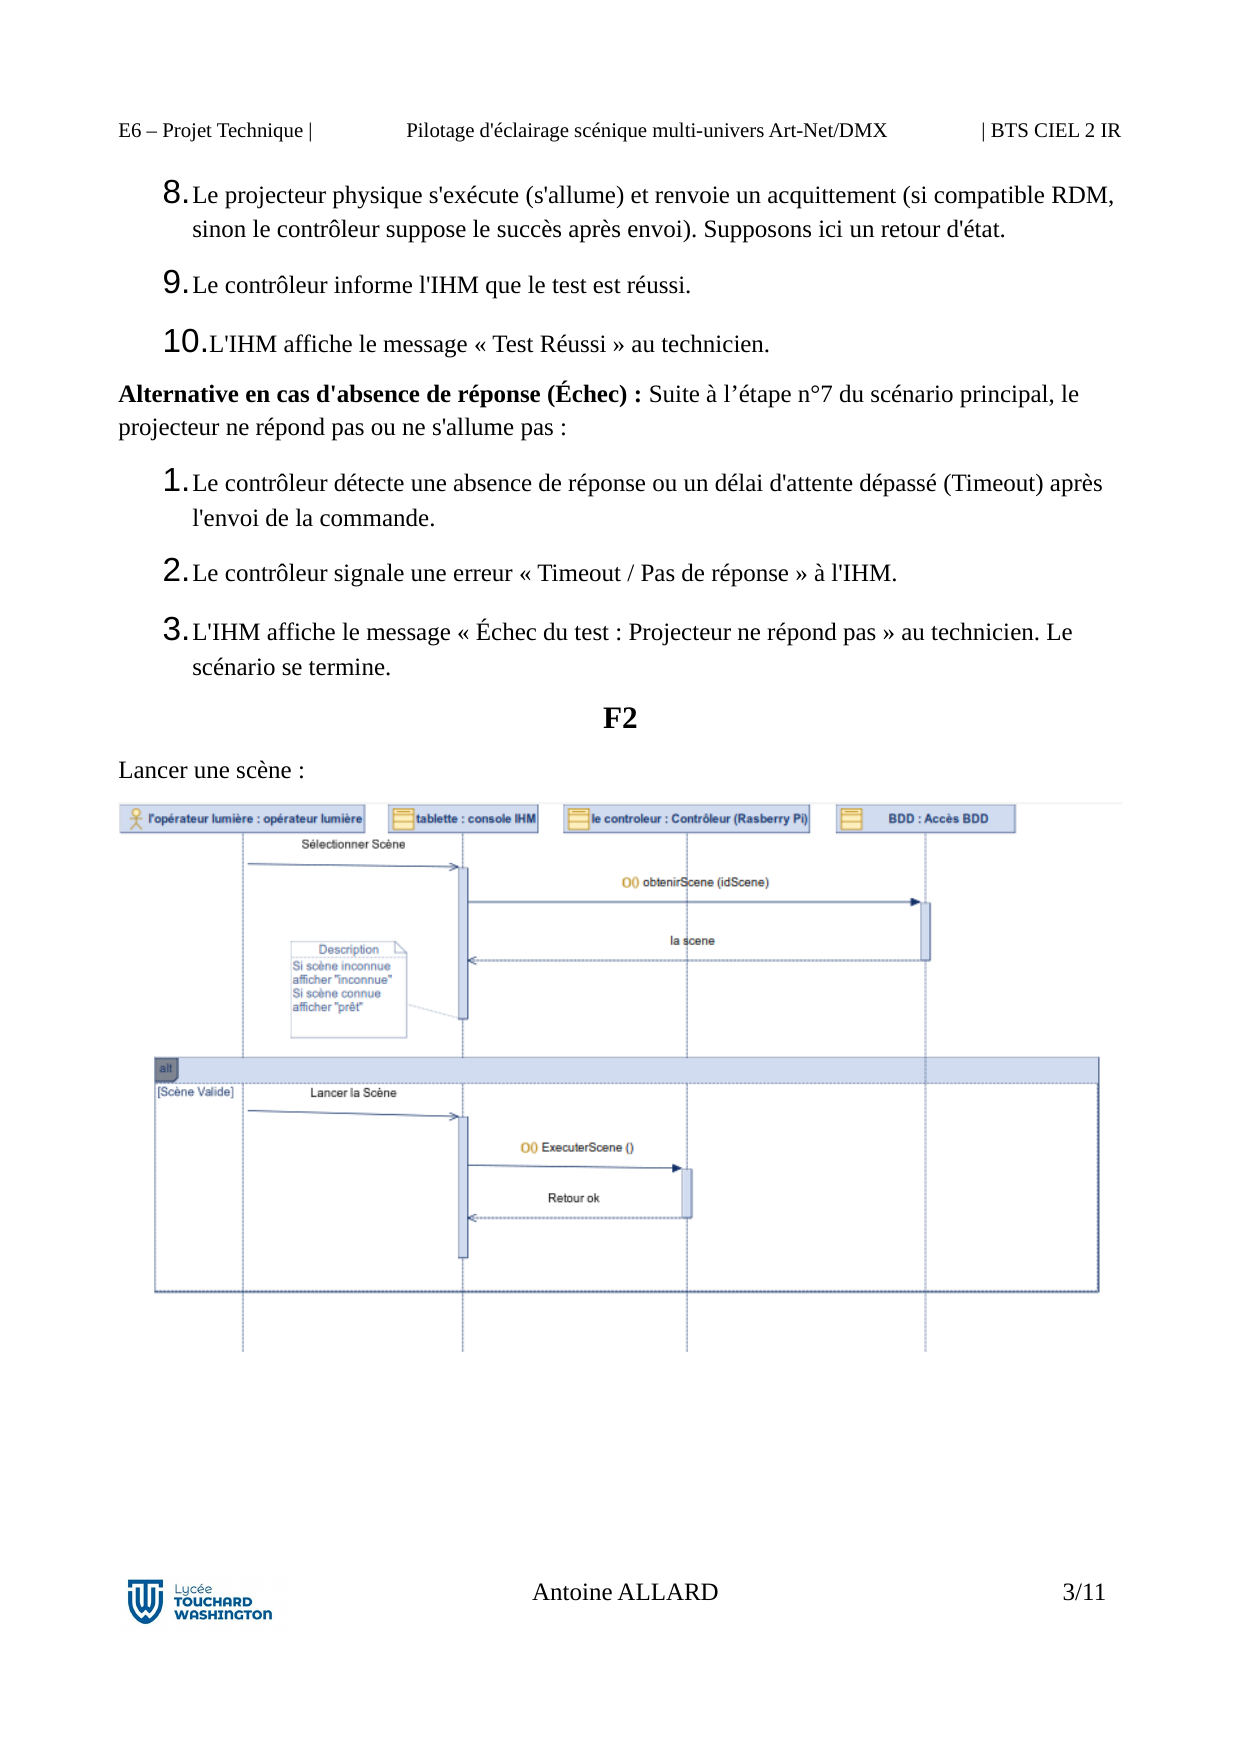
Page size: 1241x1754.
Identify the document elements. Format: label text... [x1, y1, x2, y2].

text Lancer une scène : [118, 755, 1122, 784]
list L'IHM affiche le message « Test Réussi » au technicien. [162, 321, 1122, 359]
list Le contrôleur informe l'IHM que le test est réussi. [162, 262, 1122, 300]
text F2 [118, 699, 1122, 735]
list Le contrôleur détecte une absence de réponse ou un délai d'attente dépassé (Timeout) après l'envoi de la commande. [162, 460, 1122, 532]
list Le projecteur physique s'exécute (s'allume) et renvoie un acquittement (si compatible RDM, sinon le contrôleur suppose le succès après envoi). Supposons ici un retour d'état. [162, 172, 1122, 243]
list Le contrôleur signale une erreur « Timeout / Pas de réponse » à l'IHM. [162, 550, 1122, 589]
list L'IHM affiche le message « Échec du test : Projecteur ne répond pas » au technicien. Le scénario se termine. [162, 609, 1122, 681]
text Alternative en cas d'absence de réponse (Échec) : Suite à l’étape n°7 du scénario principal, le projecteur ne répond pas ou ne s'allume pas : [118, 379, 1122, 441]
picture [118, 1565, 290, 1636]
picture [118, 802, 1123, 1352]
